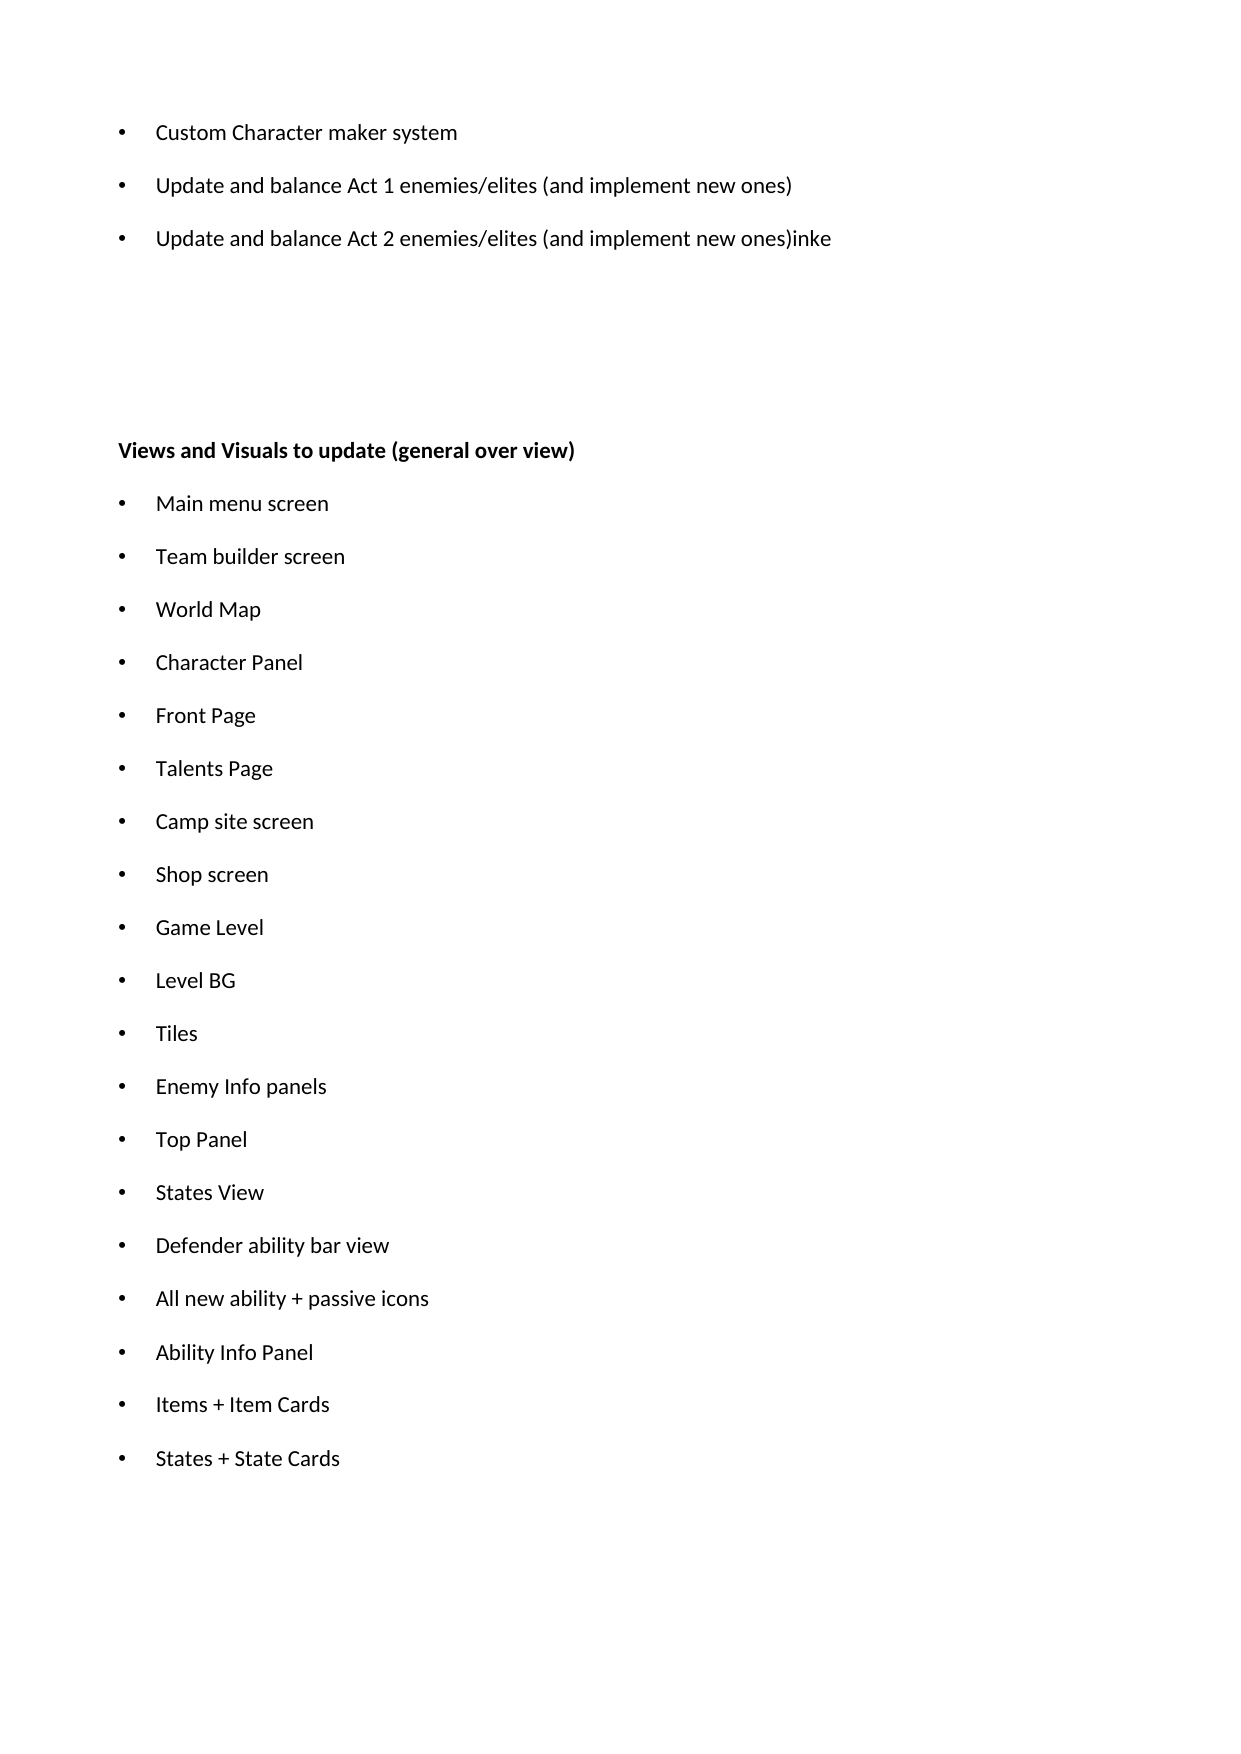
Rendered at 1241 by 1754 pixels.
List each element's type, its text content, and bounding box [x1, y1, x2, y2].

list All new ability + passive icons [81, 1284, 1122, 1313]
list Tiles [81, 1019, 1122, 1047]
list Character Panel [81, 648, 1122, 676]
list Team builder screen [81, 542, 1122, 570]
list World Map [81, 595, 1122, 623]
list Defender ability bar view [81, 1232, 1122, 1259]
list States + State Cards [81, 1444, 1122, 1472]
list Level BG [81, 966, 1122, 994]
list Talents Page [81, 754, 1122, 782]
list Custom Character maker system [81, 118, 1122, 146]
list Main menu screen [81, 489, 1122, 517]
list States View [81, 1178, 1122, 1207]
list Enemy Info panels [81, 1072, 1122, 1101]
list Front Page [81, 701, 1122, 729]
list Ability Info Panel [81, 1338, 1122, 1366]
list Update and balance Act 2 enemies/elites (and implement new ones)inke [81, 224, 1122, 252]
text Views and Visuals to update (general over view) [118, 436, 1122, 464]
list Shop screen [81, 860, 1122, 888]
list Camp site screen [81, 807, 1122, 835]
list Game Level [81, 913, 1122, 941]
list Top Panel [81, 1126, 1122, 1153]
list Items + Item Cards [81, 1391, 1122, 1419]
list Update and balance Act 1 enemies/elites (and implement new ones) [81, 171, 1122, 199]
